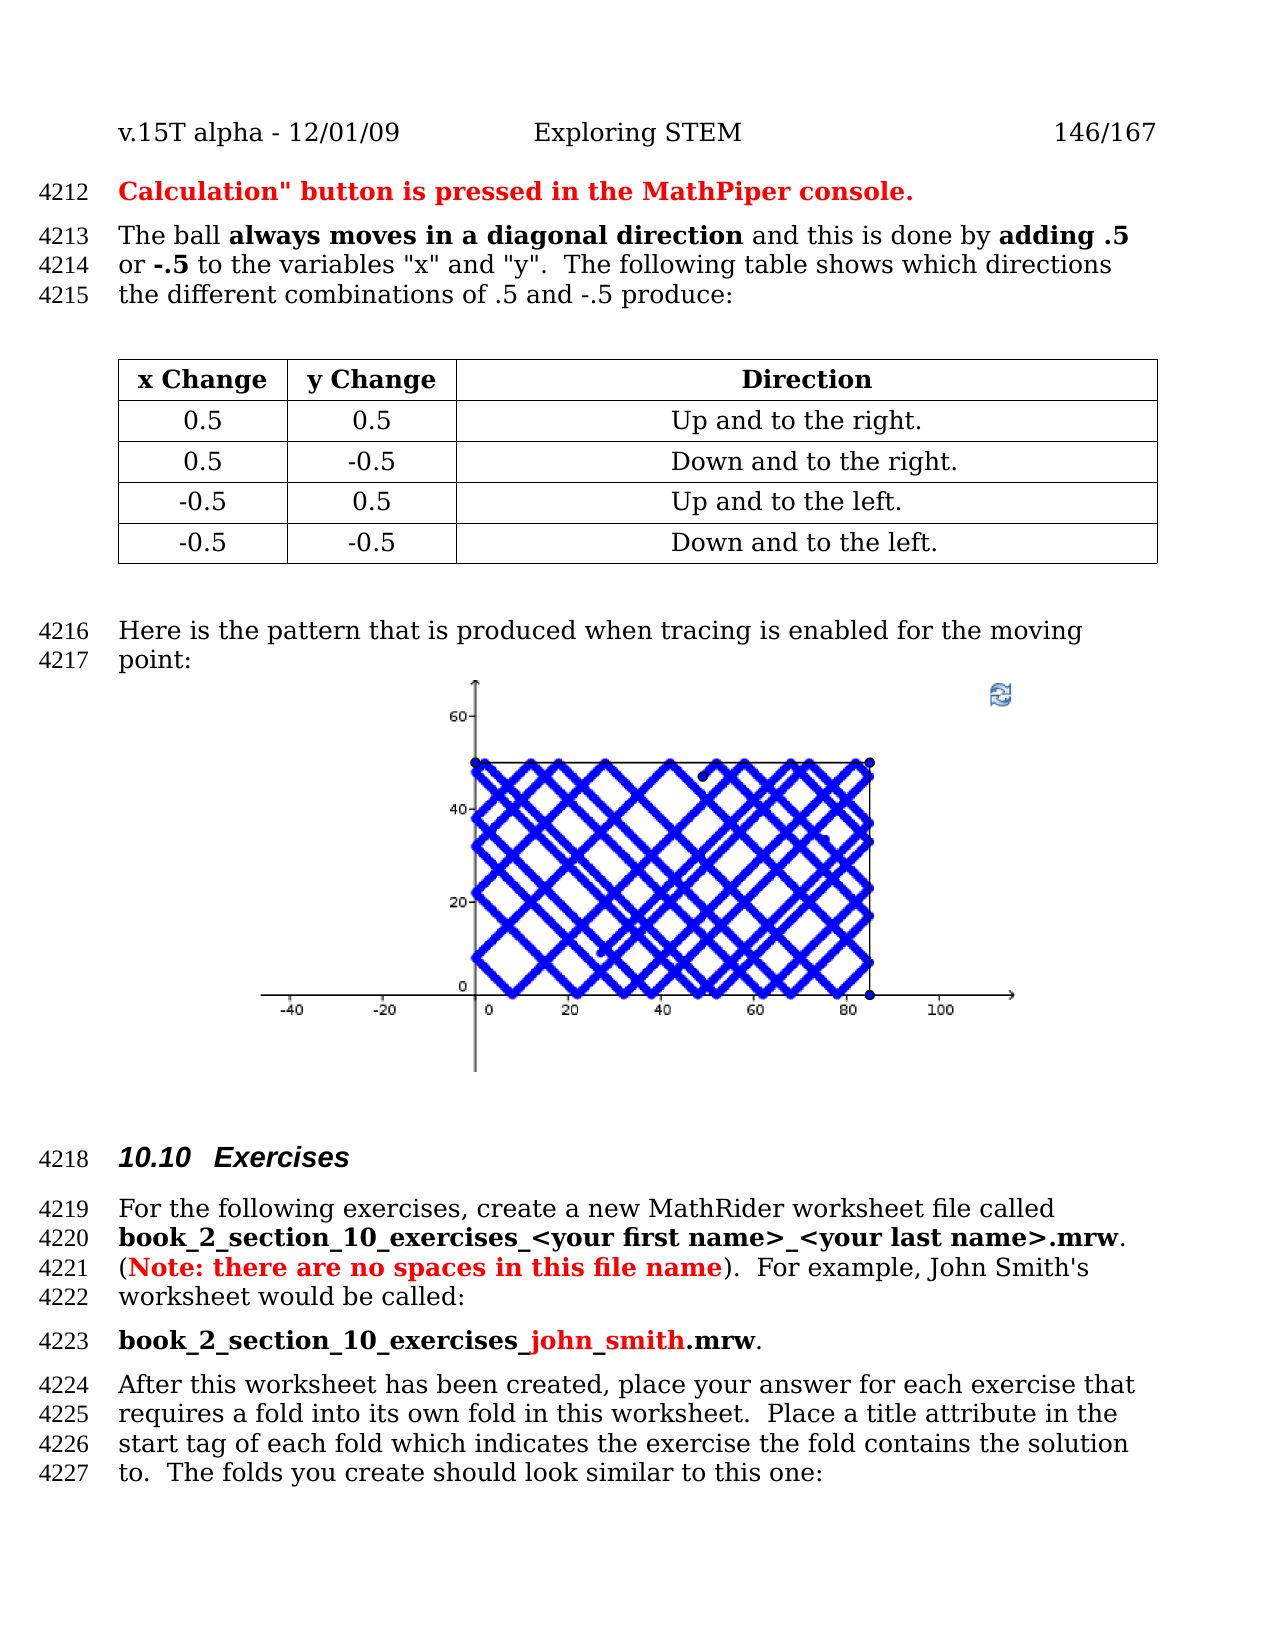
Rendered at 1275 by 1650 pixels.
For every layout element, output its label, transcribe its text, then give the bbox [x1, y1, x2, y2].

table_cell 0.5 [119, 401, 287, 441]
text book_2_section_10_exercises_john_smith.mrw. [118, 1326, 1157, 1356]
table_cell Up and to the right. [457, 401, 1157, 441]
table_cell 0.5 [288, 483, 456, 522]
picture [260, 680, 1015, 1072]
table_header x Change [119, 360, 287, 400]
table_cell Down and to the right. [457, 442, 1157, 482]
table_header Direction [457, 360, 1157, 400]
text The ball always moves in a diagonal direction and this is done by adding .5 or -.5 to the variables "x" and "y". The following table shows which directions the different combinations of .5 and -.5 produce: [118, 221, 1157, 309]
table_cell 0.5 [288, 401, 456, 441]
text For the following exercises, create a new MathRider worksheet file called book_2_section_10_exercises_<your first name>_<your last name>.mrw. (Note: there are no spaces in this file name). For example, John Smith's worksheet would be called: [118, 1194, 1157, 1311]
table_cell Up and to the left. [457, 483, 1157, 522]
text After this worksheet has been created, place your answer for each exercise that requires a fold into its own fold in this worksheet. Place a title attribute in the start tag of each fold which indicates the exercise the fold contains the solution to. The folds you create should look similar to this one: [118, 1371, 1157, 1487]
table_header y Change [288, 360, 456, 400]
table_cell -0.5 [288, 442, 456, 482]
text Calculation" button is pressed in the MathPiper console. [118, 177, 1157, 206]
table_cell 0.5 [119, 442, 287, 482]
text Here is the pattern that is produced when tracing is enabled for the moving point: [118, 616, 1157, 675]
table_cell -0.5 [288, 524, 456, 563]
subtitle Exercises [118, 1139, 1157, 1173]
table_cell -0.5 [119, 483, 287, 522]
table_cell Down and to the left. [457, 524, 1157, 563]
table_cell -0.5 [119, 524, 287, 563]
